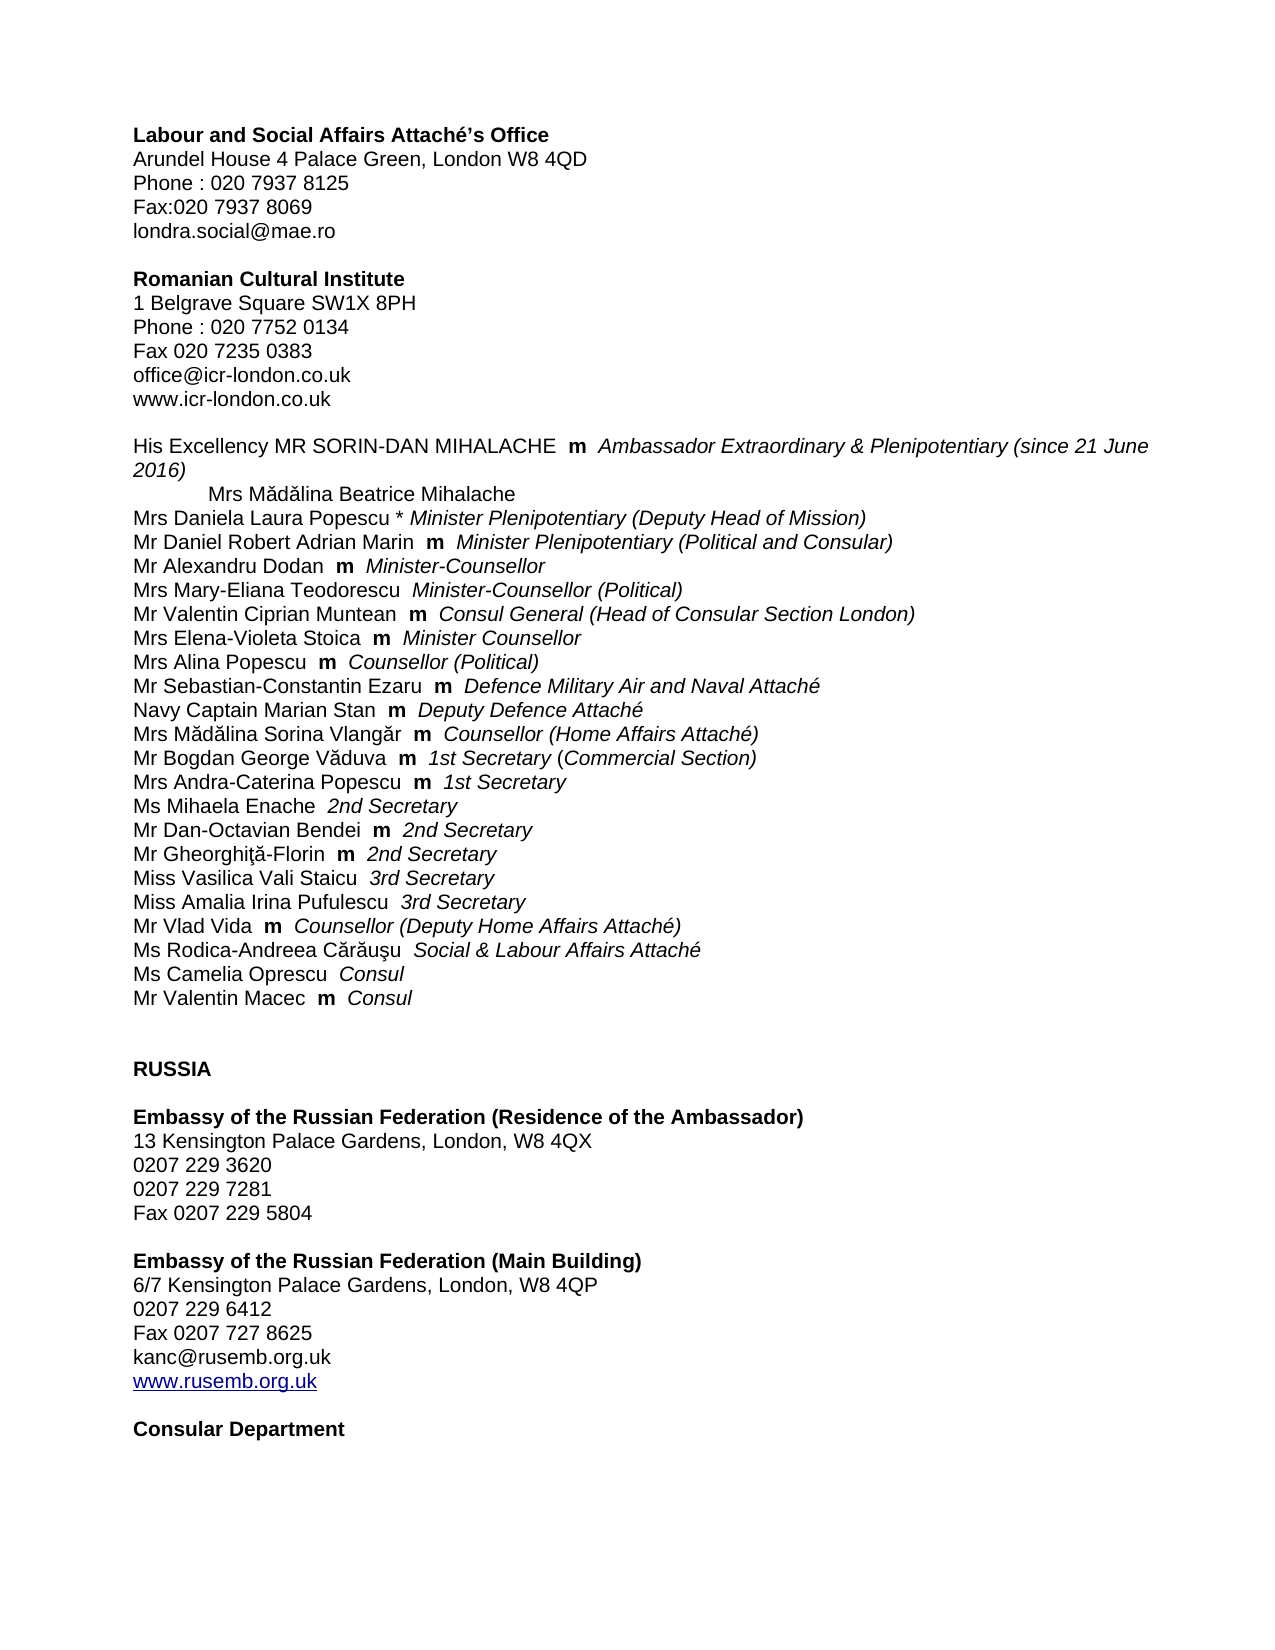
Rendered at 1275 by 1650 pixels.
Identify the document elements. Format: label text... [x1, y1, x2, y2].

text Fax 020 7235 0383 [133, 338, 1181, 362]
text Ms Rodica-Andreea Cărăuşu Social & Labour Affairs Attaché [133, 937, 1181, 961]
text kanc@rusemb.org.uk [133, 1345, 1181, 1369]
text Mrs Daniela Laura Popescu * Minister Plenipotentiary (Deputy Head of Mission) [133, 506, 1181, 530]
text Miss Amalia Irina Pufulescu 3rd Secretary [133, 889, 1181, 913]
text Mrs Mary-Eliana Teodorescu Minister-Counsellor (Political) [133, 578, 1181, 602]
text 0207 229 7281 [133, 1177, 1181, 1201]
text Mrs Andra-Caterina Popescu m 1st Secretary [133, 770, 1181, 794]
text office@icr-london.co.uk [133, 362, 1181, 386]
text Miss Vasilica Vali Staicu 3rd Secretary [133, 866, 1181, 889]
text Mr Sebastian-Constantin Ezaru m Defence Military Air and Naval Attaché [133, 674, 1181, 698]
text Mr Valentin Macec m Consul [133, 985, 1181, 1009]
text RUSSIA [133, 1057, 1181, 1081]
text Mrs Mădălina Sorina Vlangăr m Counsellor (Home Affairs Attaché) [133, 722, 1181, 746]
text Mrs Alina Popescu m Counsellor (Political) [133, 650, 1181, 674]
text Phone : 020 7937 8125 [133, 171, 1181, 195]
text Mr Gheorghiţă-Florin m 2nd Secretary [133, 842, 1181, 866]
text His Excellency MR SORIN-DAN MIHALACHE m Ambassador Extraordinary & Plenipotentiary (since 21 June 2016) [133, 434, 1181, 482]
text Fax 0207 727 8625 [133, 1321, 1181, 1345]
text Consular Department [133, 1417, 1181, 1441]
text www.rusemb.org.uk [133, 1369, 1181, 1393]
text Fax:020 7937 8069 [133, 195, 1181, 219]
text Phone : 020 7752 0134 [133, 314, 1181, 338]
text 0207 229 3620 [133, 1153, 1181, 1177]
text Mr Daniel Robert Adrian Marin m Minister Plenipotentiary (Political and Consular) [133, 530, 1181, 554]
text Romanian Cultural Institute [133, 267, 1181, 291]
text Ms Camelia Oprescu Consul [133, 961, 1181, 985]
text Labour and Social Affairs Attaché’s Office [133, 123, 1181, 147]
text Mr Dan-Octavian Bendei m 2nd Secretary [133, 818, 1181, 842]
text 0207 229 6412 [133, 1297, 1181, 1321]
text Navy Captain Marian Stan m Deputy Defence Attaché [133, 698, 1181, 722]
text londra.social@mae.ro [133, 219, 1181, 243]
text 6/7 Kensington Palace Gardens, London, W8 4QP [133, 1273, 1181, 1297]
text Embassy of the Russian Federation (Residence of the Ambassador) [133, 1105, 1181, 1129]
text Mrs Elena-Violeta Stoica m Minister Counsellor [133, 626, 1181, 650]
text Mr Valentin Ciprian Muntean m Consul General (Head of Consular Section London) [133, 602, 1181, 626]
text www.icr-london.co.uk [133, 386, 1181, 410]
text Embassy of the Russian Federation (Main Building) [133, 1249, 1181, 1273]
text Mr Alexandru Dodan m Minister-Counsellor [133, 554, 1181, 578]
text 1 Belgrave Square SW1X 8PH [133, 291, 1181, 314]
text Mrs Mǎdǎlina Beatrice Mihalache [133, 482, 1181, 506]
text Fax 0207 229 5804 [133, 1201, 1181, 1225]
text 13 Kensington Palace Gardens, London, W8 4QX [133, 1129, 1181, 1153]
text Ms Mihaela Enache 2nd Secretary [133, 794, 1181, 818]
text Arundel House 4 Palace Green, London W8 4QD [133, 147, 1181, 171]
text Mr Bogdan George Văduva m 1st Secretary (Commercial Section) [133, 746, 1181, 770]
text Mr Vlad Vida m Counsellor (Deputy Home Affairs Attaché) [133, 913, 1181, 937]
